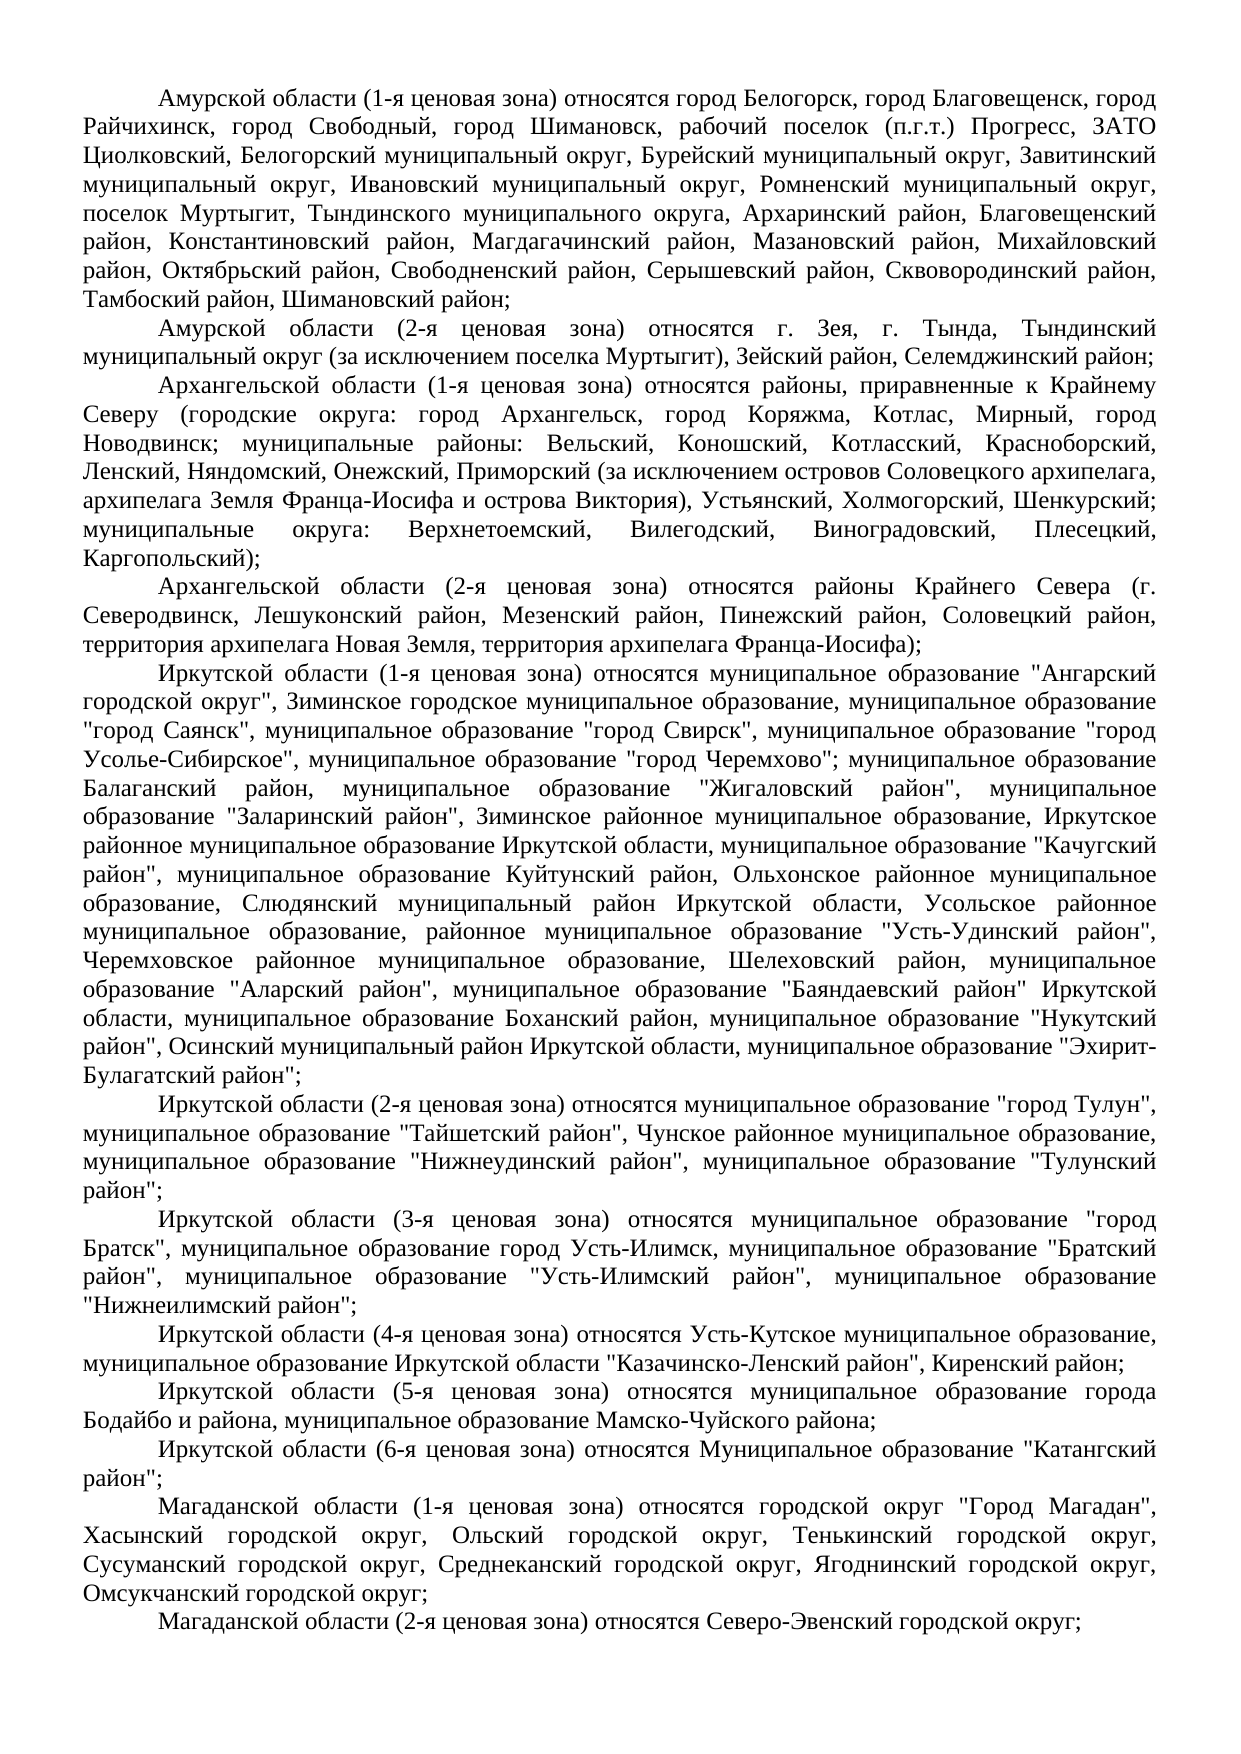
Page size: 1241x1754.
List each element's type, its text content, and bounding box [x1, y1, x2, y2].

text Архангельской области (1-я ценовая зона) относятся районы, приравненные к Крайнему Северу (городские округа: город Архангельск, город Коряжма, Котлас, Мирный, город Новодвинск; муниципальные районы: Вельский, Коношский, Котласский, Красноборский, Ленский, Няндомский, Онежский, Приморский (за исключением островов Соловецкого архипелага, архипелага Земля Франца-Иосифа и острова Виктория), Устьянский, Холмогорский, Шенкурский; муниципальные округа: Верхнетоемский, Вилегодский, Виноградовский, Плесецкий, Каргопольский); [83, 370, 1157, 571]
text Архангельской области (2-я ценовая зона) относятся районы Крайнего Севера (г. Северодвинск, Лешуконский район, Мезенский район, Пинежский район, Соловецкий район, территория архипелага Новая Земля, территория архипелага Франца-Иосифа); [83, 571, 1157, 658]
text Иркутской области (1-я ценовая зона) относятся муниципальное образование "Ангарский городской округ", Зиминское городское муниципальное образование, муниципальное образование "город Саянск", муниципальное образование "город Свирск", муниципальное образование "город Усолье-Сибирское", муниципальное образование "город Черемхово"; муниципальное образование Балаганский район, муниципальное образование "Жигаловский район", муниципальное образование "Заларинский район", Зиминское районное муниципальное образование, Иркутское районное муниципальное образование Иркутской области, муниципальное образование "Качугский район", муниципальное образование Куйтунский район, Ольхонское районное муниципальное образование, Слюдянский муниципальный район Иркутской области, Усольское районное муниципальное образование, районное муниципальное образование "Усть-Удинский район", Черемховское районное муниципальное образование, Шелеховский район, муниципальное образование "Аларский район", муниципальное образование "Баяндаевский район" Иркутской области, муниципальное образование Боханский район, муниципальное образование "Нукутский район", Осинский муниципальный район Иркутской области, муниципальное образование "Эхирит-Булагатский район"; [83, 658, 1157, 1089]
text Амурской области (2-я ценовая зона) относятся г. Зея, г. Тында, Тындинский муниципальный округ (за исключением поселка Муртыгит), Зейский район, Селемджинский район; [83, 313, 1157, 370]
text Иркутской области (3-я ценовая зона) относятся муниципальное образование "город Братск", муниципальное образование город Усть-Илимск, муниципальное образование "Братский район", муниципальное образование "Усть-Илимский район", муниципальное образование "Нижнеилимский район"; [83, 1204, 1157, 1319]
text Магаданской области (1-я ценовая зона) относятся городской округ "Город Магадан", Хасынский городской округ, Ольский городской округ, Тенькинский городской округ, Сусуманский городской округ, Среднеканский городской округ, Ягоднинский городской округ, Омсукчанский городской округ; [83, 1491, 1157, 1606]
text Иркутской области (5-я ценовая зона) относятся муниципальное образование города Бодайбо и района, муниципальное образование Мамско-Чуйского района; [83, 1376, 1157, 1434]
text Иркутской области (6-я ценовая зона) относятся Муниципальное образование "Катангский район"; [83, 1434, 1157, 1491]
text Магаданской области (2-я ценовая зона) относятся Северо-Эвенский городской округ; [83, 1606, 1157, 1635]
text Иркутской области (2-я ценовая зона) относятся муниципальное образование "город Тулун", муниципальное образование "Тайшетский район", Чунское районное муниципальное образование, муниципальное образование "Нижнеудинский район", муниципальное образование "Тулунский район"; [83, 1089, 1157, 1204]
text Амурской области (1-я ценовая зона) относятся город Белогорск, город Благовещенск, город Райчихинск, город Свободный, город Шимановск, рабочий поселок (п.г.т.) Прогресс, ЗАТО Циолковский, Белогорский муниципальный округ, Бурейский муниципальный округ, Завитинский муниципальный округ, Ивановский муниципальный округ, Ромненский муниципальный округ, поселок Муртыгит, Тындинского муниципального округа, Архаринский район, Благовещенский район, Константиновский район, Магдагачинский район, Мазановский район, Михайловский район, Октябрьский район, Свободненский район, Серышевский район, Сквовородинский район, Тамбоский район, Шимановский район; [83, 83, 1157, 313]
text Иркутской области (4-я ценовая зона) относятся Усть-Кутское муниципальное образование, муниципальное образование Иркутской области "Казачинско-Ленский район", Киренский район; [83, 1319, 1157, 1376]
